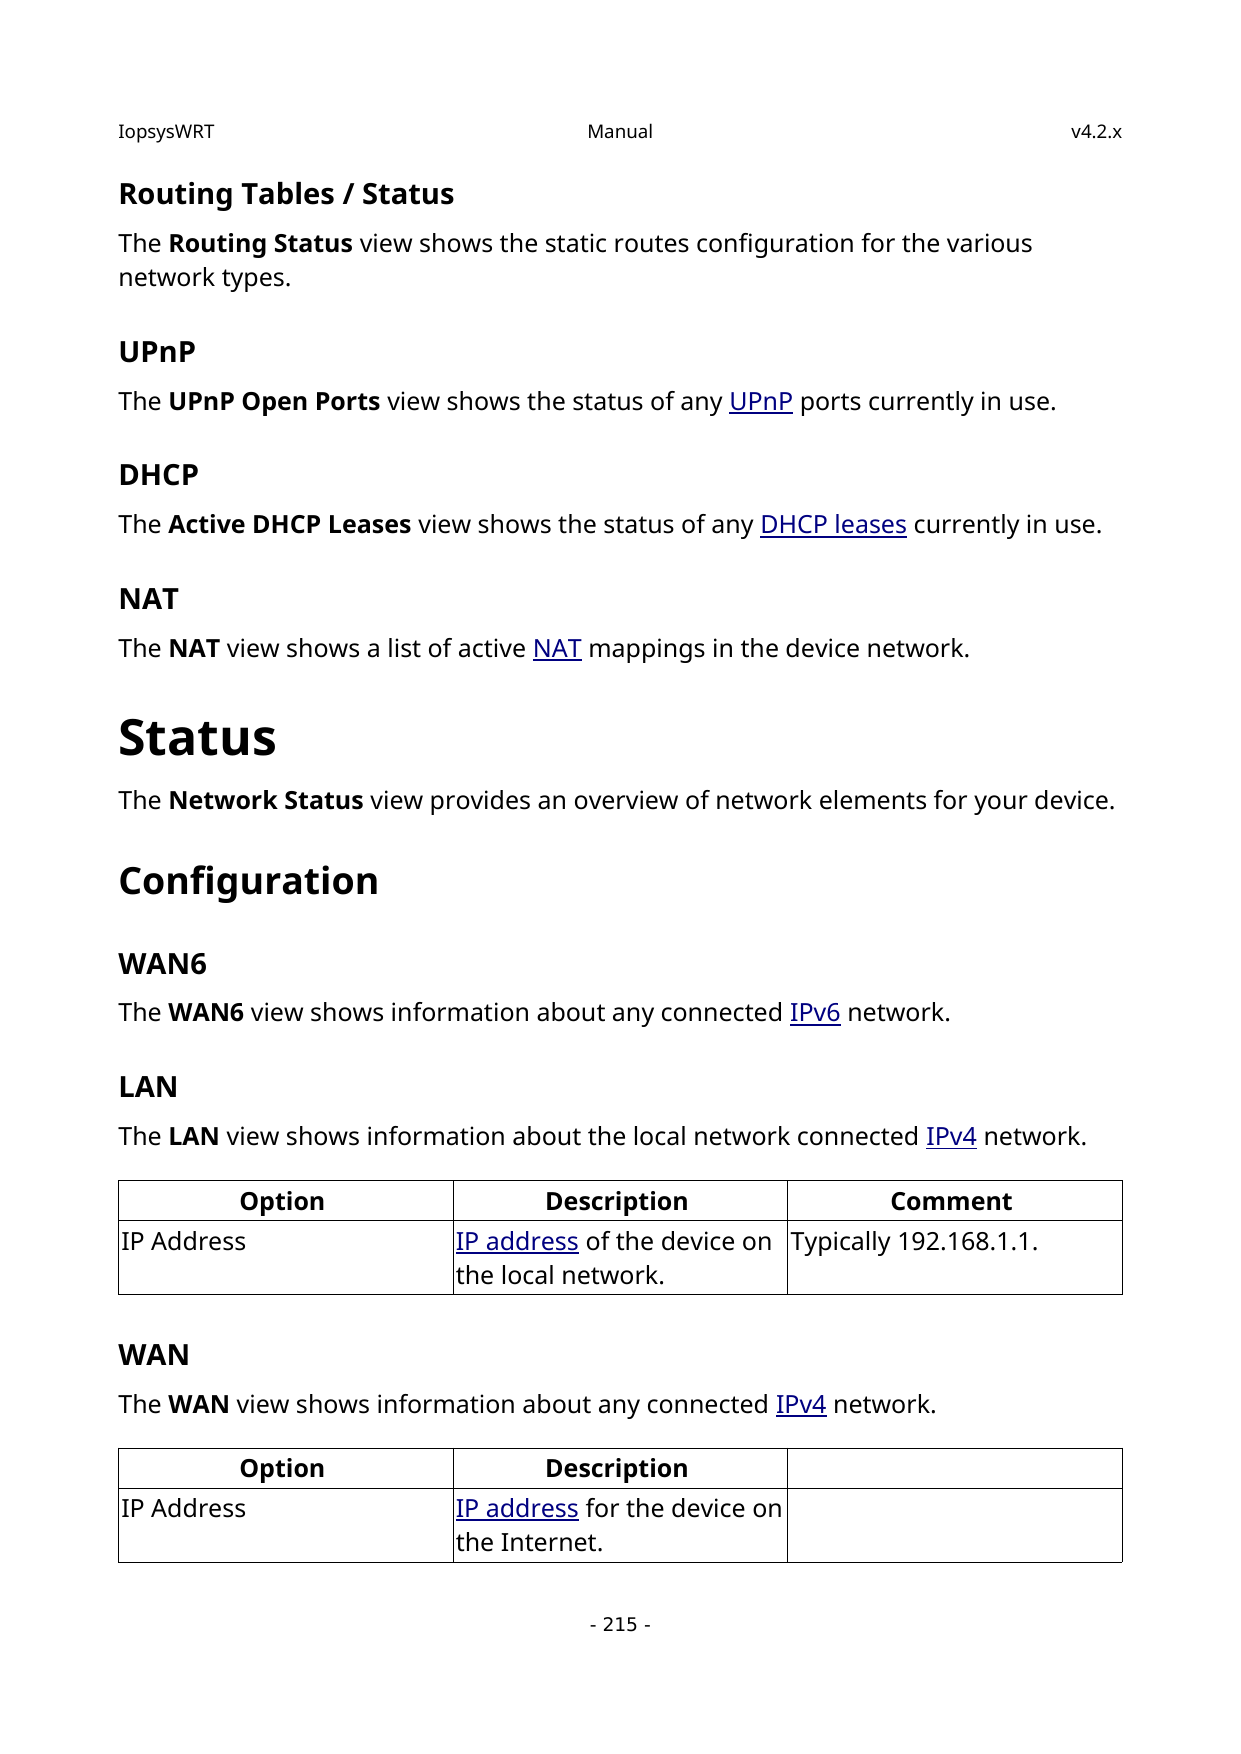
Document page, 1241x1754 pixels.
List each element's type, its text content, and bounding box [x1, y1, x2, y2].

table_cell IP address for the device on the Internet. [454, 1489, 787, 1562]
subtitle WAN [118, 1334, 1122, 1374]
text The LAN view shows information about the local network connected IPv4 network. [118, 1119, 1122, 1153]
text The WAN view shows information about any connected IPv4 network. [118, 1386, 1122, 1420]
subtitle WAN6 [118, 943, 1122, 983]
text The Active DHCP Leases view shows the status of any DHCP leases currently in use. [118, 507, 1122, 541]
text The Routing Status view shows the static routes configuration for the various network types. [118, 225, 1122, 293]
text The Network Status view provides an overview of network elements for your device. [118, 783, 1122, 817]
table_header [788, 1449, 1122, 1488]
text The NAT view shows a list of active NAT mappings in the device network. [118, 631, 1122, 665]
table_header Comment [788, 1181, 1122, 1220]
subtitle NAT [118, 578, 1122, 618]
table_header Description [454, 1181, 787, 1220]
table_header Option [119, 1449, 453, 1488]
table_header Option [119, 1181, 453, 1220]
subtitle LAN [118, 1067, 1122, 1106]
table_cell IP Address [119, 1489, 453, 1562]
table_cell IP address of the device on the local network. [454, 1221, 787, 1294]
subtitle Configuration [118, 854, 1122, 905]
text The WAN6 view shows information about any connected IPv6 network. [118, 995, 1122, 1029]
table_cell [788, 1489, 1122, 1562]
subtitle DHCP [118, 455, 1122, 494]
subtitle Status [118, 702, 1122, 770]
table_cell Typically 192.168.1.1. [788, 1221, 1122, 1294]
table_cell IP Address [119, 1221, 453, 1294]
subtitle Routing Tables / Status [118, 173, 1122, 213]
text The UPnP Open Ports view shows the status of any UPnP ports currently in use. [118, 383, 1122, 417]
table_header Description [454, 1449, 787, 1488]
subtitle UPnP [118, 331, 1122, 371]
